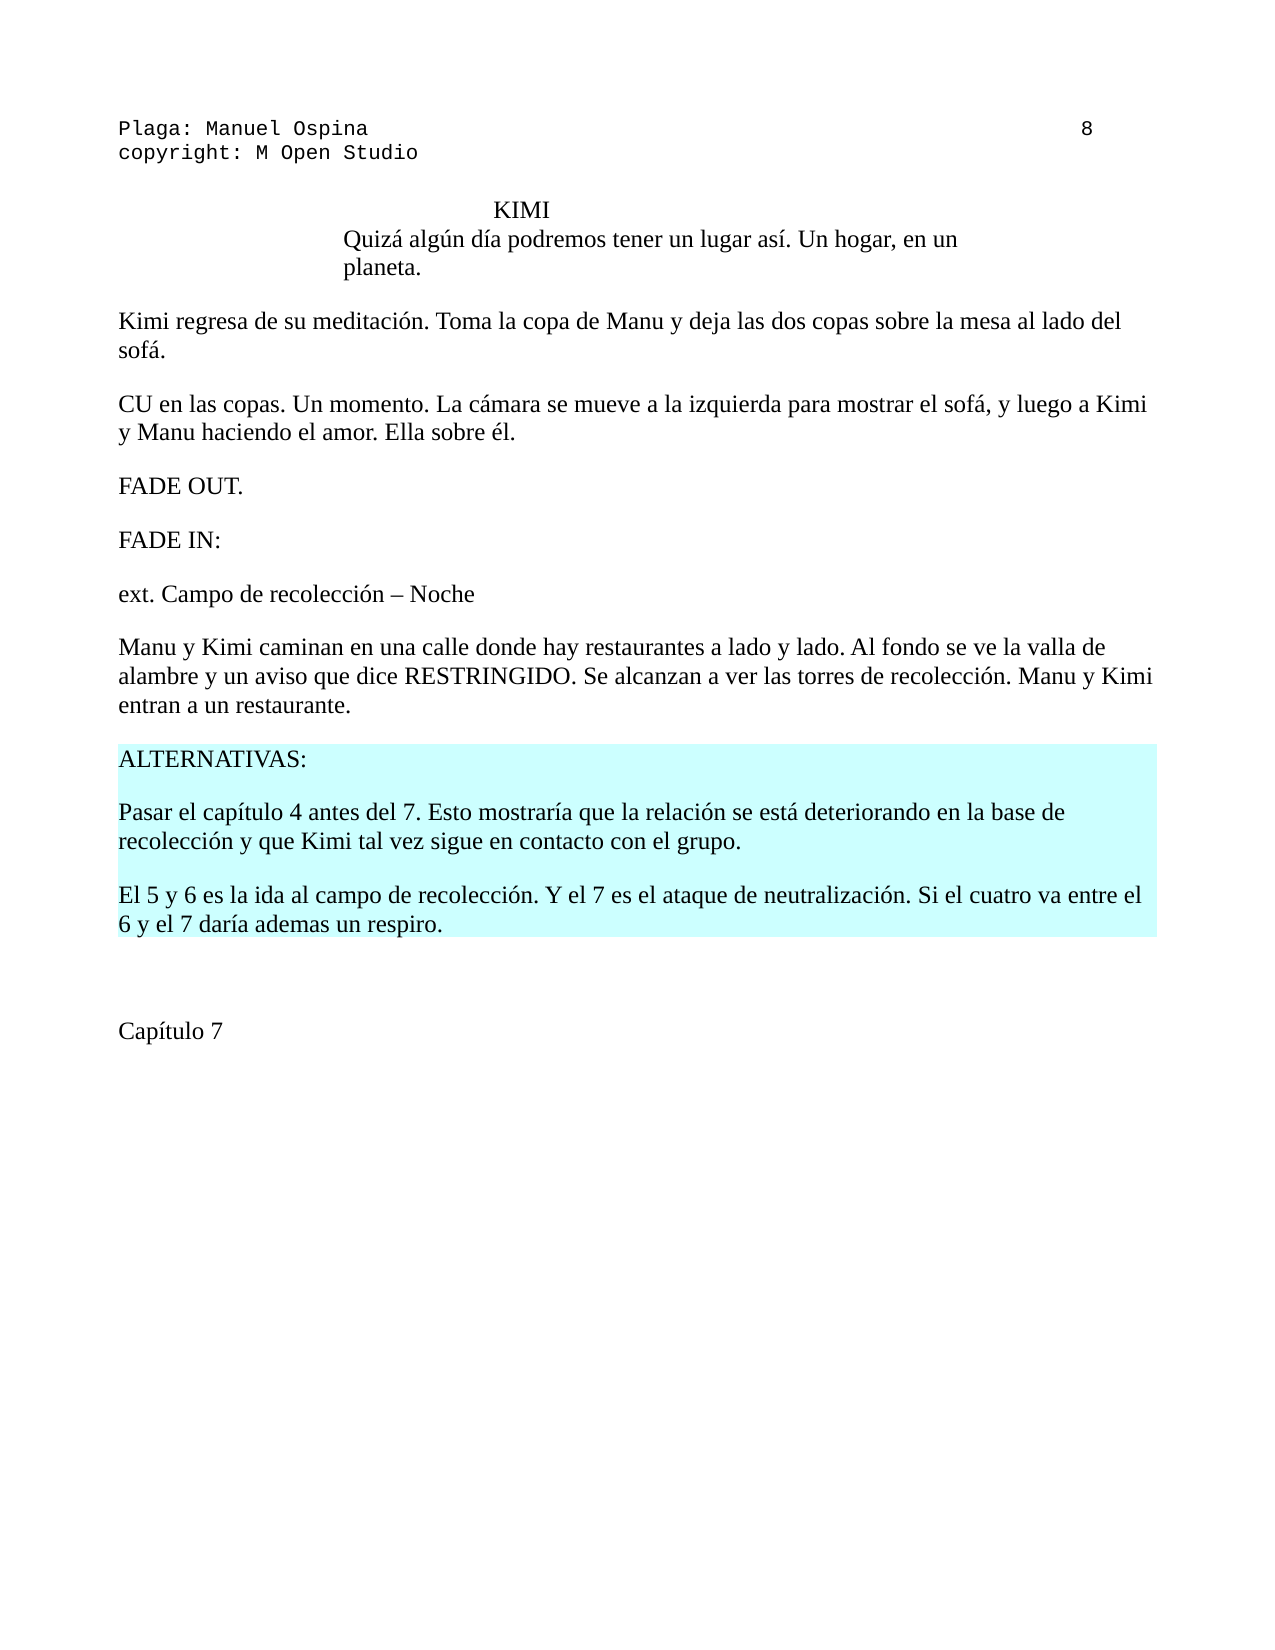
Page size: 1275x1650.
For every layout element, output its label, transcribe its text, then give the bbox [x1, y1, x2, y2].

text ALTERNATIVAS: [118, 744, 1157, 772]
text CU en las copas. Un momento. La cámara se mueve a la izquierda para mostrar el sofá, y luego a Kimi y Manu haciendo el amor. Ella sobre él. [118, 389, 1157, 446]
text Kimi regresa de su meditación. Toma la copa de Manu y deja las dos copas sobre la mesa al lado del sofá. [118, 306, 1157, 364]
text Capítulo 7 [118, 1016, 1157, 1045]
text Fade out. [118, 471, 1157, 500]
text ext. Campo de recolección – Noche [118, 579, 1157, 607]
text El 5 y 6 es la ida al campo de recolección. Y el 7 es el ataque de neutralización. Si el cuatro va entre el 6 y el 7 daría ademas un respiro. [118, 880, 1157, 937]
text Pasar el capítulo 4 antes del 7. Esto mostraría que la relación se está deteriorando en la base de recolección y que Kimi tal vez sigue en contacto con el grupo. [118, 797, 1157, 855]
text Quizá algún día podremos tener un lugar así. Un hogar, en un planeta. [343, 224, 1007, 281]
text Kimi [493, 195, 1007, 224]
text Manu y Kimi caminan en una calle donde hay restaurantes a lado y lado. Al fondo se ve la valla de alambre y un aviso que dice RESTRINGIDO. Se alcanzan a ver las torres de recolección. Manu y Kimi entran a un restaurante. [118, 632, 1157, 719]
text Fade in: [118, 525, 1157, 554]
